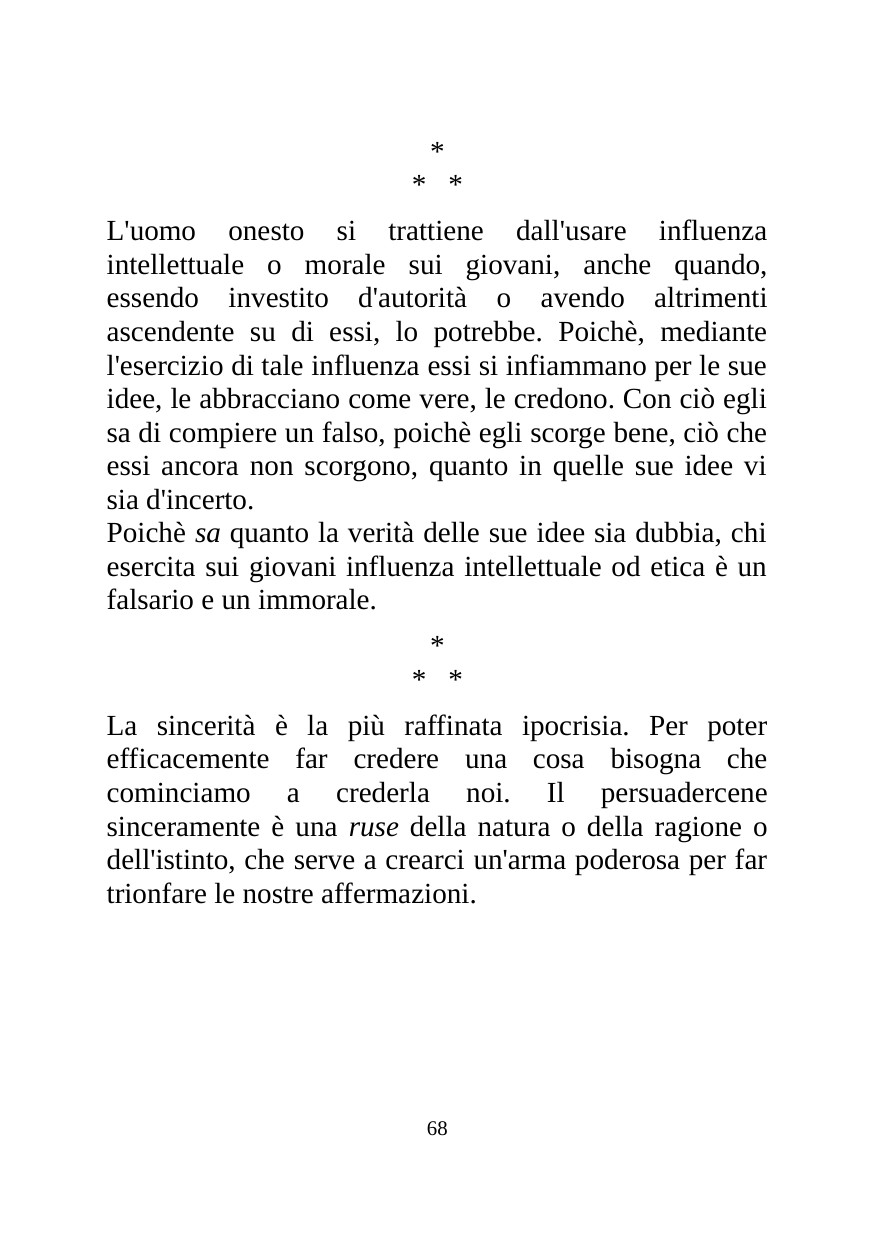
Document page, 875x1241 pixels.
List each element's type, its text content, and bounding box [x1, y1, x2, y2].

text * * * [106, 134, 768, 201]
text L'uomo onesto si trattiene dall'usare influenza intellettuale o morale sui giovani, anche quando, essendo investito d'autorità o avendo altrimenti ascendente su di essi, lo potrebbe. Poichè, mediante l'esercizio di tale influenza essi si infiammano per le sue idee, le abbracciano come vere, le credono. Con ciò egli sa di compiere un falso, poichè egli scorge bene, ciò che essi ancora non scorgono, quanto in quelle sue idee vi sia d'incerto. [106, 213, 768, 515]
text * * * [106, 628, 768, 696]
text La sincerità è la più raffinata ipocrisia. Per poter efficacemente far credere una cosa bisogna che cominciamo a crederla noi. Il persuadercene sinceramente è una ruse della natura o della ragione o dell'istinto, che serve a crearci un'arma poderosa per far trionfare le nostre affermazioni. [106, 708, 768, 909]
text Poichè sa quanto la verità delle sue idee sia dubbia, chi esercita sui giovani influenza intellettuale od etica è un falsario e un immorale. [106, 515, 768, 616]
